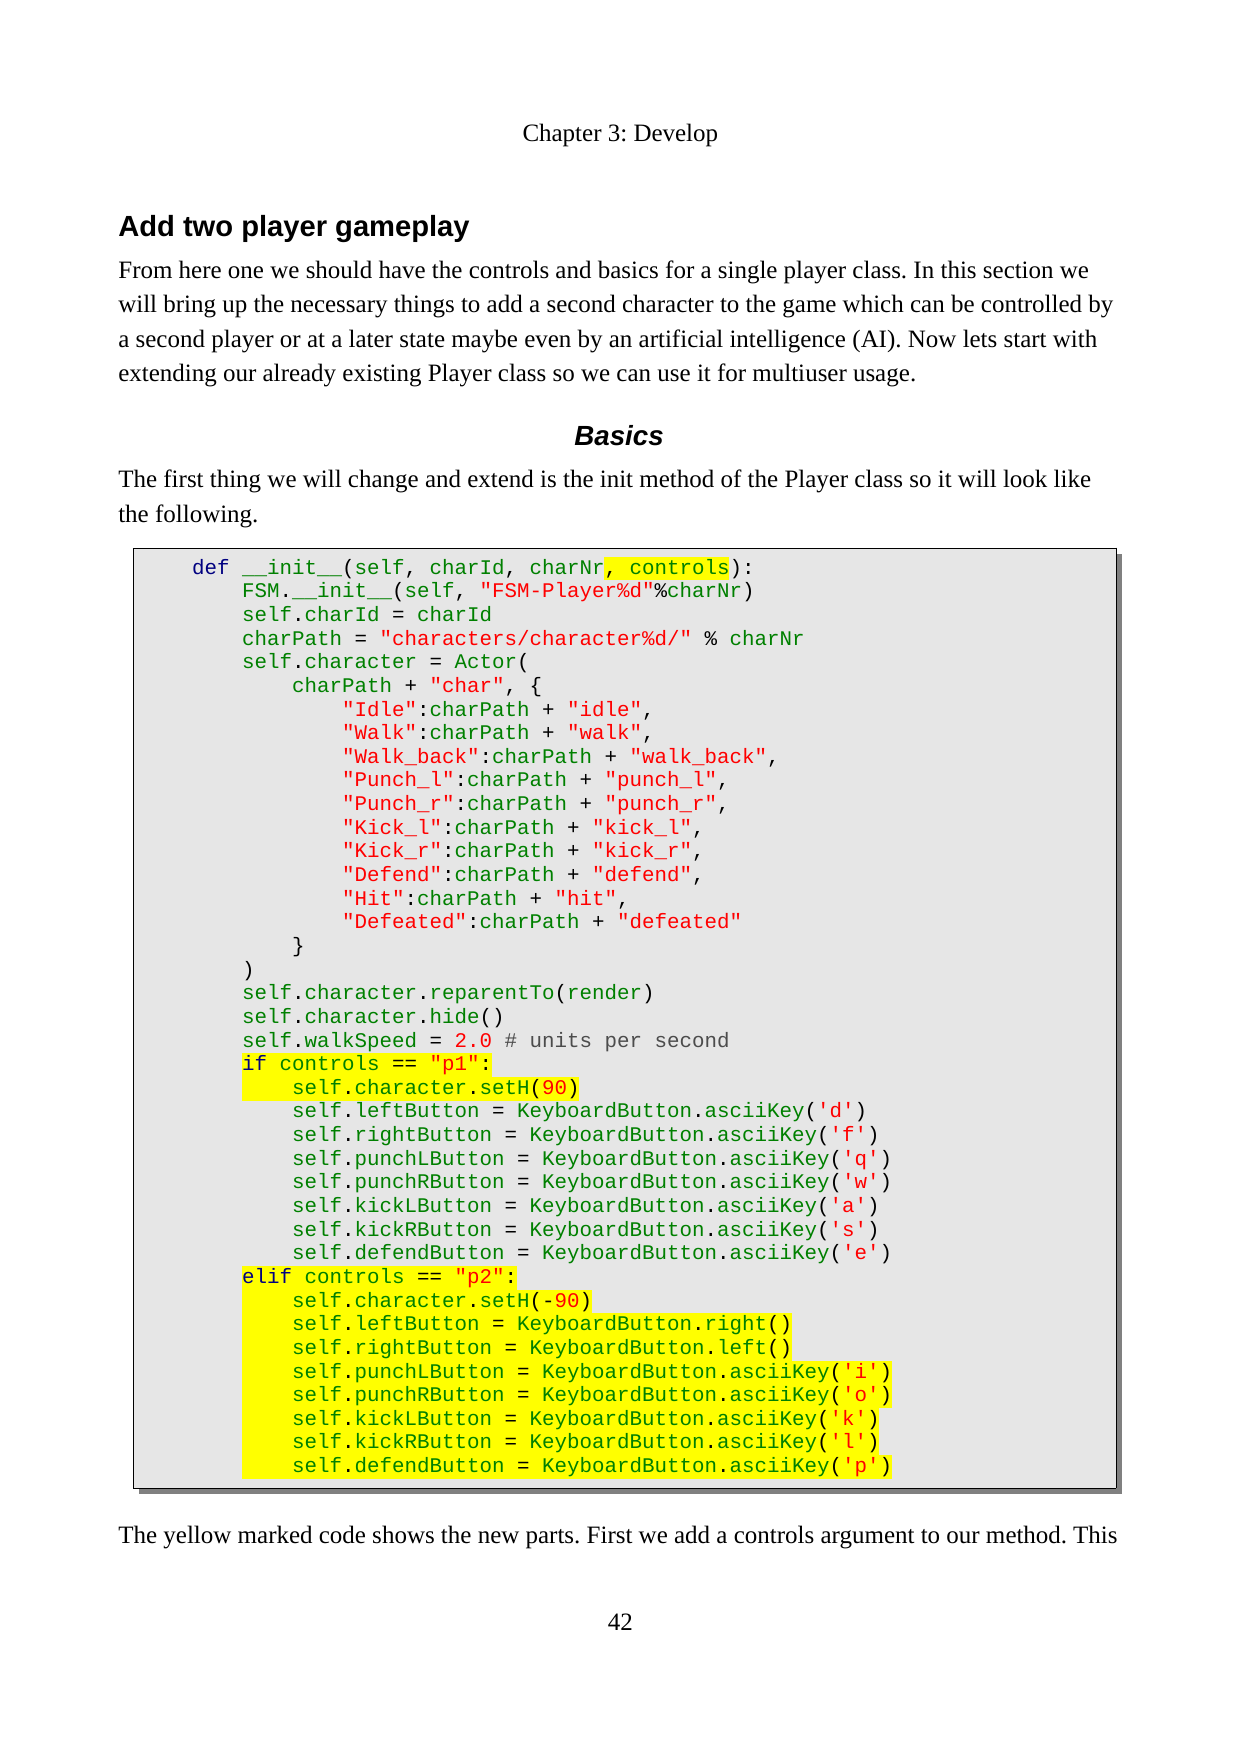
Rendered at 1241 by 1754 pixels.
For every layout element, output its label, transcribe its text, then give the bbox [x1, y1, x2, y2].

text charPath + "char", { [134, 666, 1116, 689]
text self.character.setH(90) [134, 1068, 1116, 1092]
text "Kick_l":charPath + "kick_l", [134, 808, 1116, 831]
text self.kickRButton = KeyboardButton.asciiKey('s') [134, 1210, 1116, 1233]
text self.leftButton = KeyboardButton.right() [134, 1304, 1116, 1328]
text self.rightButton = KeyboardButton.asciiKey('f') [134, 1115, 1116, 1139]
text "Defend":charPath + "defend", [134, 855, 1116, 879]
text self.character = Actor( [134, 642, 1116, 666]
text } [134, 926, 1116, 950]
text self.character.reparentTo(render) [134, 973, 1116, 997]
text "Hit":charPath + "hit", [134, 879, 1116, 902]
text self.walkSpeed = 2.0 # units per second [134, 1021, 1116, 1044]
text self.defendButton = KeyboardButton.asciiKey('e') [134, 1233, 1116, 1257]
text "Walk_back":charPath + "walk_back", [134, 737, 1116, 761]
text self.punchRButton = KeyboardButton.asciiKey('w') [134, 1162, 1116, 1186]
text "Punch_r":charPath + "punch_r", [134, 784, 1116, 808]
subtitle Basics [118, 420, 1122, 452]
text self.punchLButton = KeyboardButton.asciiKey('i') [134, 1352, 1116, 1375]
text self.kickLButton = KeyboardButton.asciiKey('a') [134, 1186, 1116, 1210]
text The yellow marked code shows the new parts. First we add a controls argument to our method. This [118, 1520, 1122, 1549]
text "Defeated":charPath + "defeated" [134, 902, 1116, 926]
text From here one we should have the controls and basics for a single player class. In this section we will bring up the necessary things to add a second character to the game which can be controlled by a second player or at a later state maybe even by an artificial intelligence (AI). Now lets start with extending our already existing Player class so we can use it for multiuser usage. [118, 255, 1122, 387]
text The first thing we will change and extend is the init method of the Player class so it will look like the following. [118, 464, 1122, 527]
text FSM.__init__(self, "FSM-Player%d"%charNr) [134, 571, 1116, 595]
text "Idle":charPath + "idle", [134, 689, 1116, 713]
text self.kickLButton = KeyboardButton.asciiKey('k') [134, 1399, 1116, 1423]
text def __init__(self, charId, charNr, controls): [134, 549, 1116, 571]
text "Kick_r":charPath + "kick_r", [134, 831, 1116, 855]
text self.character.setH(-90) [134, 1281, 1116, 1304]
text self.character.hide() [134, 997, 1116, 1021]
text "Walk":charPath + "walk", [134, 713, 1116, 737]
text if controls == "p1": [134, 1044, 1116, 1068]
text self.punchLButton = KeyboardButton.asciiKey('q') [134, 1139, 1116, 1162]
text "Punch_l":charPath + "punch_l", [134, 761, 1116, 784]
text self.charId = charId [134, 595, 1116, 619]
subtitle Add two player gameplay [118, 209, 1122, 242]
text self.punchRButton = KeyboardButton.asciiKey('o') [134, 1375, 1116, 1399]
text self.leftButton = KeyboardButton.asciiKey('d') [134, 1092, 1116, 1115]
text self.rightButton = KeyboardButton.left() [134, 1328, 1116, 1352]
text elif controls == "p2": [134, 1257, 1116, 1281]
text charPath = "characters/character%d/" % charNr [134, 619, 1116, 642]
text self.defendButton = KeyboardButton.asciiKey('p') [134, 1446, 1116, 1488]
text self.kickRButton = KeyboardButton.asciiKey('l') [134, 1423, 1116, 1446]
text ) [134, 950, 1116, 973]
